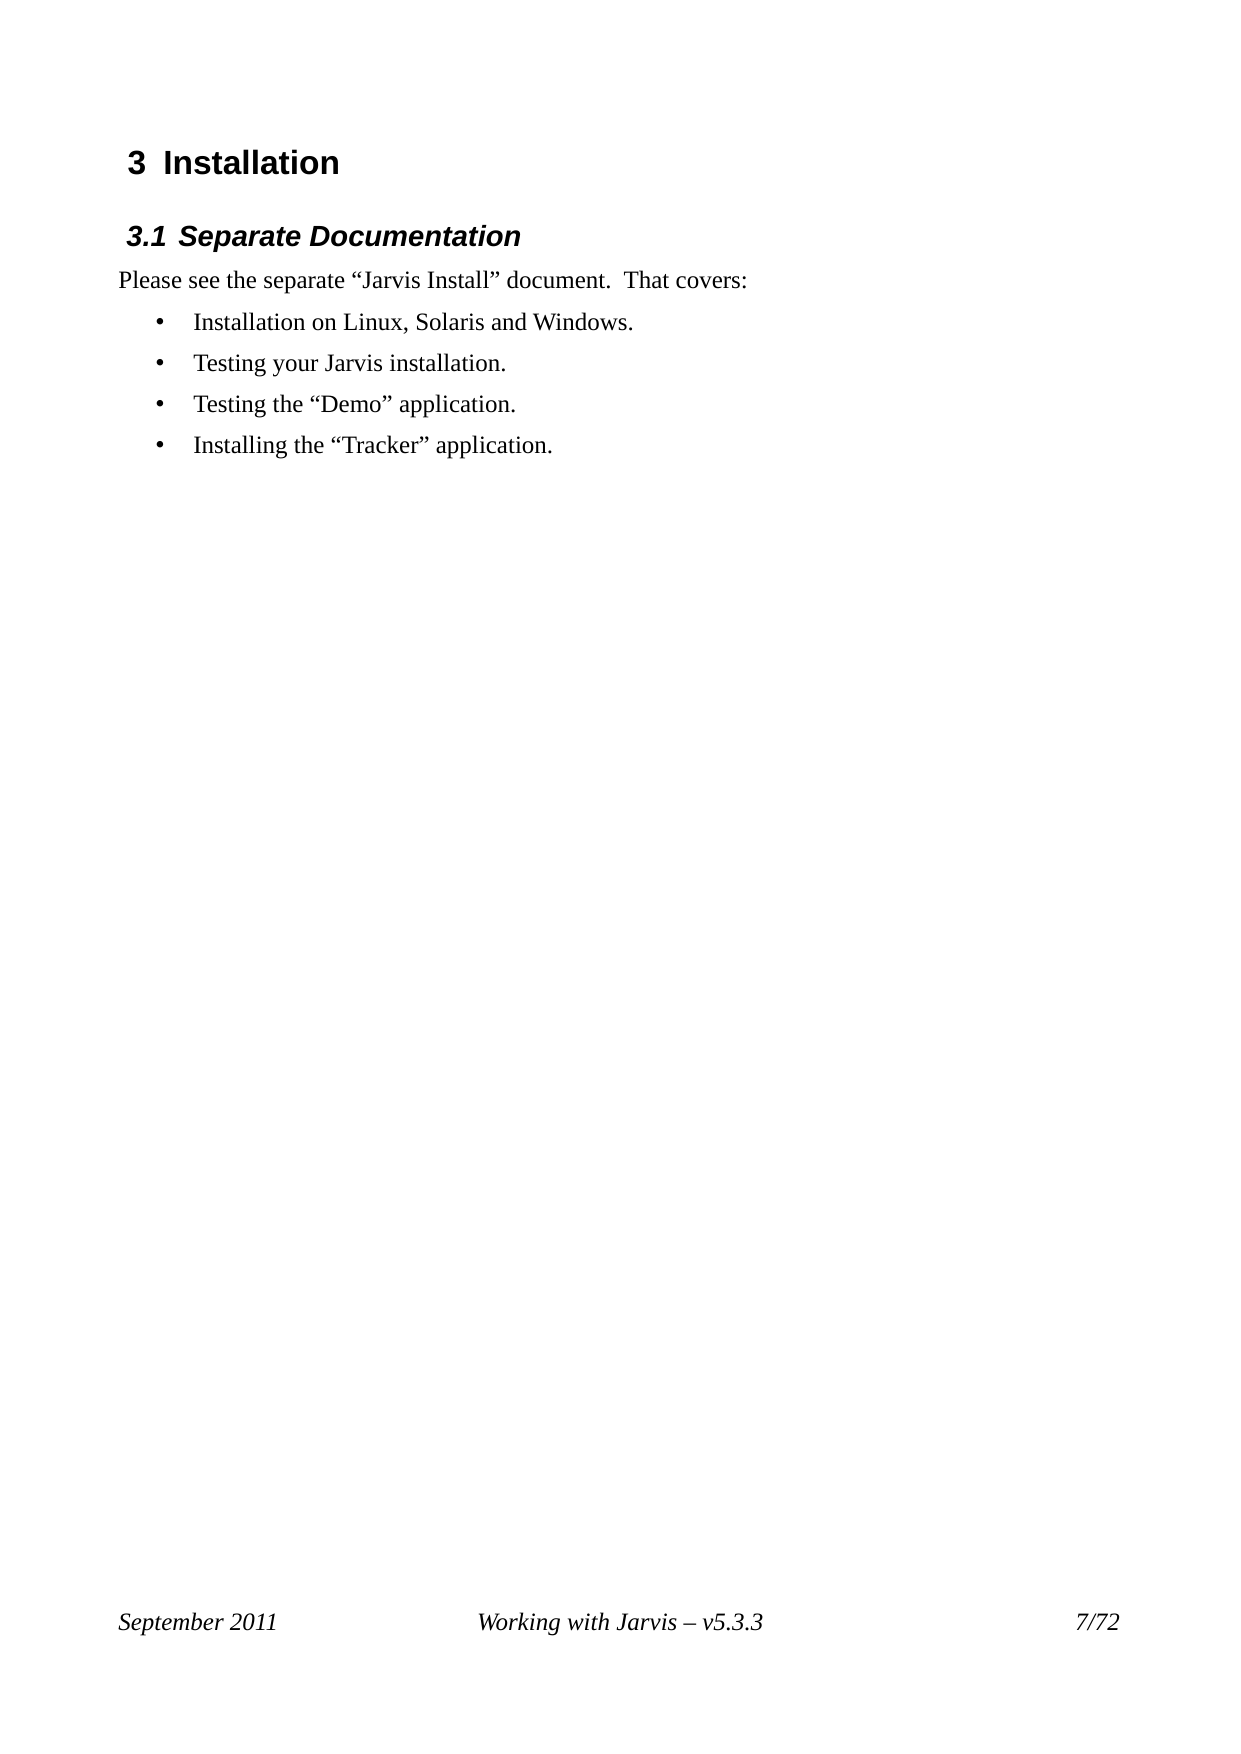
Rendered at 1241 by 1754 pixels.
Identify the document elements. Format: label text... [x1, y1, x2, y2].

text Please see the separate “Jarvis Install” document. That covers: [118, 265, 1122, 294]
list Testing the “Demo” application. [156, 389, 1122, 418]
subtitle Separate Documentation [118, 219, 1122, 253]
list Testing your Jarvis installation. [156, 348, 1122, 377]
list Installation on Linux, Solaris and Windows. [156, 307, 1122, 335]
subtitle Installation [118, 143, 1122, 182]
list Installing the “Tracker” application. [156, 430, 1122, 459]
